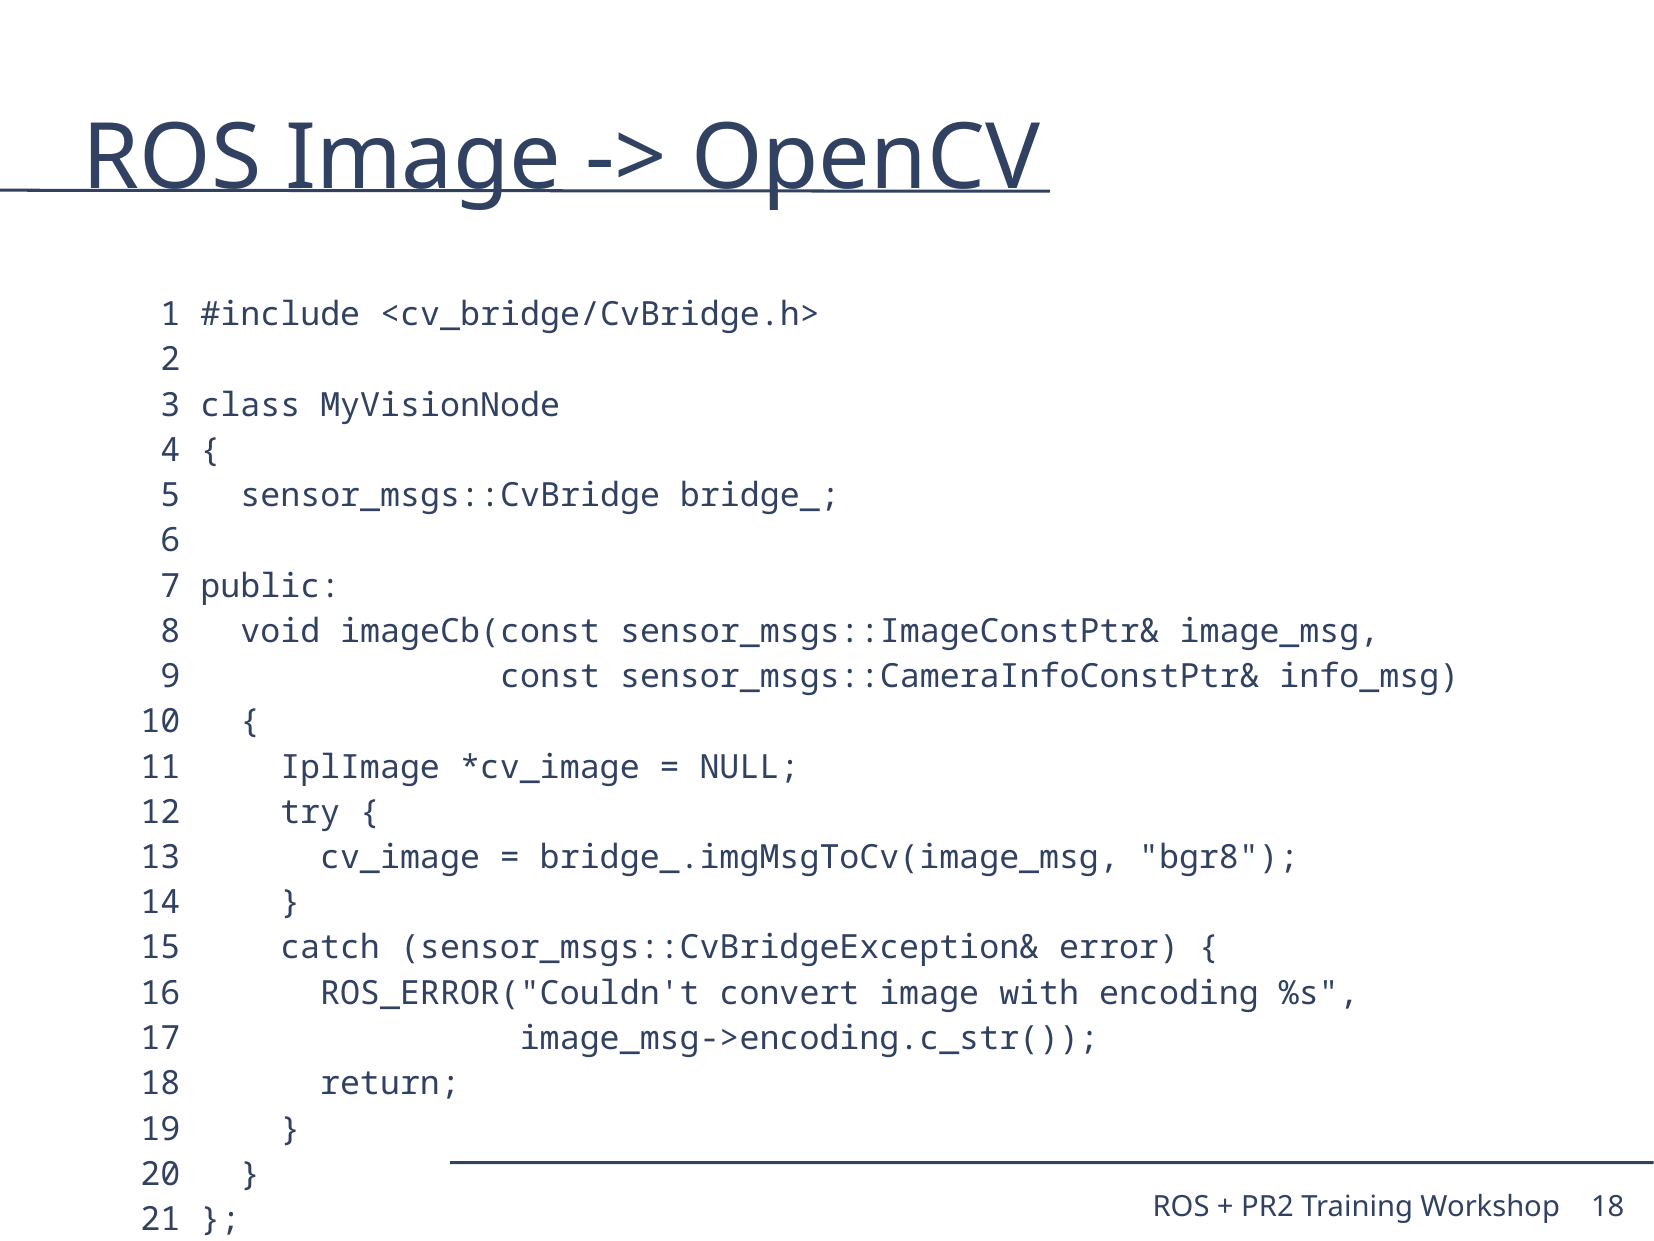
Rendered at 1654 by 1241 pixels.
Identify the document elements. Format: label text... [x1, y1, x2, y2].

list 1 #include <cv_bridge/CvBridge.h> 2 3 class MyVisionNode 4 { 5 sensor_msgs::CvBridge bridge_; 6 7 public: 8 void imageCb(const sensor_msgs::ImageConstPtr& image_msg, 9 const sensor_msgs::CameraInfoConstPtr& info_msg) 10 { 11 IplImage *cv_image = NULL; 12 try { 13 cv_image = bridge_.imgMsgToCv(image_msg, "bgr8"); 14 } 15 catch (sensor_msgs::CvBridgeException& error) { 16 ROS_ERROR("Couldn't convert image with encoding %s", 17 image_msg->encoding.c_str()); 18 return; 19 } 20 } 21 }; [82, 290, 1571, 1109]
title ROS Image -> OpenCV [82, 56, 1571, 250]
